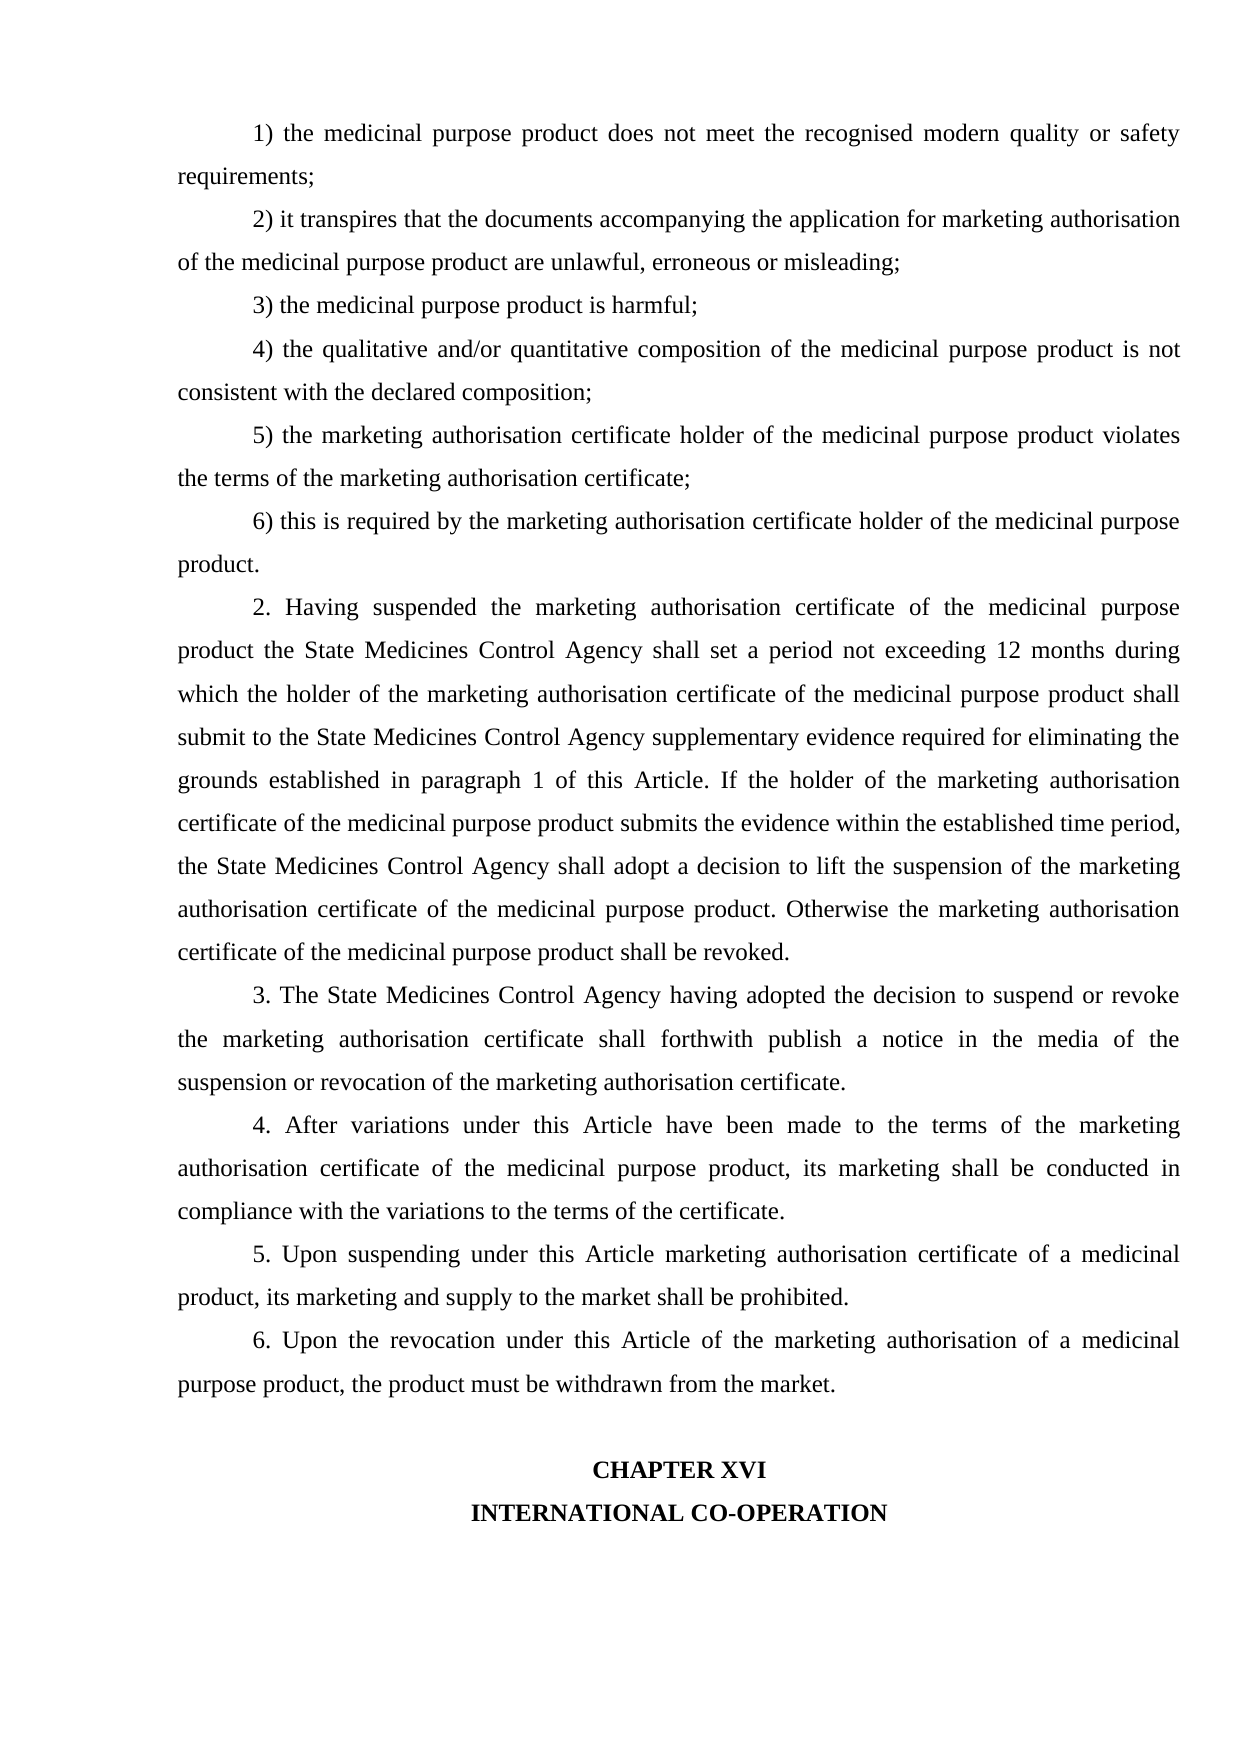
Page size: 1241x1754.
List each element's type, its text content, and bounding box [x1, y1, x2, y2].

text 3) the medicinal purpose product is harmful; [177, 291, 1181, 319]
text INTERNATIONAL CO-OPERATION [177, 1498, 1181, 1527]
text 5) the marketing authorisation certificate holder of the medicinal purpose product violates the terms of the marketing authorisation certificate; [177, 420, 1181, 492]
text 2) it transpires that the documents accompanying the application for marketing authorisation of the medicinal purpose product are unlawful, erroneous or misleading; [177, 204, 1181, 276]
text CHAPTER XVI [177, 1455, 1181, 1484]
text 4. After variations under this Article have been made to the terms of the marketing authorisation certificate of the medicinal purpose product, its marketing shall be conducted in compliance with the variations to the terms of the certificate. [177, 1110, 1181, 1225]
text 6. Upon the revocation under this Article of the marketing authorisation of a medicinal purpose product, the product must be withdrawn from the market. [177, 1326, 1181, 1397]
text 6) this is required by the marketing authorisation certificate holder of the medicinal purpose product. [177, 506, 1181, 578]
text 3. The State Medicines Control Agency having adopted the decision to suspend or revoke the marketing authorisation certificate shall forthwith publish a notice in the media of the suspension or revocation of the marketing authorisation certificate. [177, 981, 1181, 1096]
text 1) the medicinal purpose product does not meet the recognised modern quality or safety requirements; [177, 118, 1181, 190]
text 2. Having suspended the marketing authorisation certificate of the medicinal purpose product the State Medicines Control Agency shall set a period not exceeding 12 months during which the holder of the marketing authorisation certificate of the medicinal purpose product shall submit to the State Medicines Control Agency supplementary evidence required for eliminating the grounds established in paragraph 1 of this Article. If the holder of the marketing authorisation certificate of the medicinal purpose product submits the evidence within the established time period, the State Medicines Control Agency shall adopt a decision to lift the suspension of the marketing authorisation certificate of the medicinal purpose product. Otherwise the marketing authorisation certificate of the medicinal purpose product shall be revoked. [177, 592, 1181, 966]
text 5. Upon suspending under this Article marketing authorisation certificate of a medicinal product, its marketing and supply to the market shall be prohibited. [177, 1239, 1181, 1311]
text 4) the qualitative and/or quantitative composition of the medicinal purpose product is not consistent with the declared composition; [177, 334, 1181, 406]
